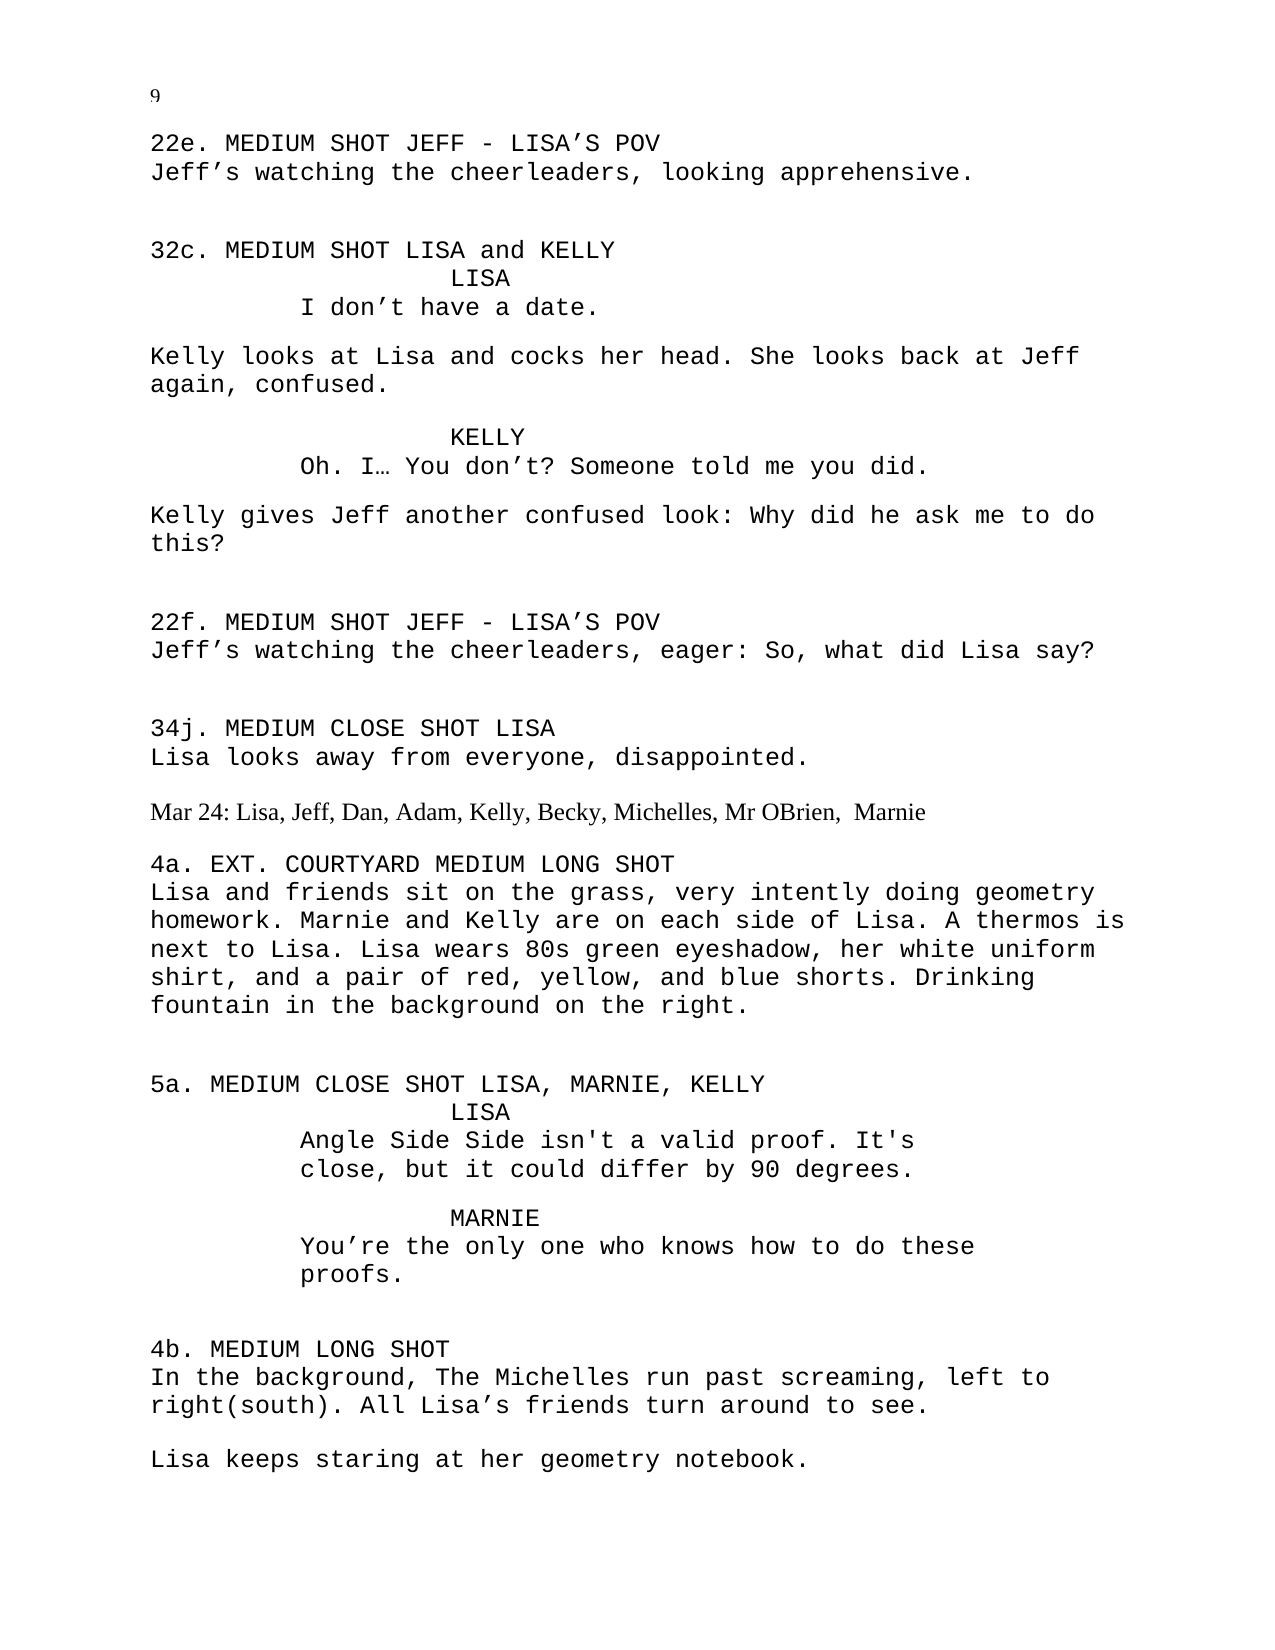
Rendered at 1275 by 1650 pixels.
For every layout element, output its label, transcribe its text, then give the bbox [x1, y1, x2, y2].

text Jeff’s watching the cheerleaders, looking apprehensive. [150, 159, 1125, 187]
text You’re the only one who knows how to do these proofs. [300, 1234, 975, 1290]
subtitle 4b. MEDIUM LONG SHOT [150, 1336, 1125, 1364]
text I don’t have a date. [300, 294, 975, 322]
text KELLY [150, 425, 1125, 453]
text In the background, The Michelles run past screaming, left to right(south). All Lisa’s friends turn around to see. [150, 1364, 1125, 1421]
subtitle 22f. MEDIUM SHOT JEFF - LISA’S POV [150, 609, 1125, 637]
text Kelly looks at Lisa and cocks her head. She looks back at Jeff again, confused. [150, 343, 1125, 400]
text Lisa keeps staring at her geometry notebook. [150, 1446, 1125, 1474]
subtitle 4a. EXT. COURTYARD MEDIUM LONG SHOT [150, 851, 1125, 879]
subtitle Mar 24: Lisa, Jeff, Dan, Adam, Kelly, Becky, Michelles, Mr OBrien, Marnie [150, 797, 1125, 826]
text Oh. I… You don’t? Someone told me you did. [300, 453, 975, 482]
subtitle 5a. MEDIUM CLOSE SHOT LISA, MARNIE, KELLY [150, 1071, 1125, 1099]
text Lisa looks away from everyone, disappointed. [150, 744, 1125, 772]
text LISA [150, 1099, 1125, 1128]
text Jeff’s watching the cheerleaders, eager: So, what did Lisa say? [150, 637, 1125, 666]
subtitle 22e. MEDIUM SHOT JEFF - LISA’S POV [150, 131, 1125, 159]
text LISA [150, 266, 1125, 294]
text MARNIE [150, 1205, 1125, 1234]
text Lisa and friends sit on the grass, very intently doing geometry homework. Marnie and Kelly are on each side of Lisa. A thermos is next to Lisa. Lisa wears 80s green eyeshadow, her white uniform shirt, and a pair of red, yellow, and blue shorts. Drinking fountain in the background on the right. [150, 879, 1125, 1021]
text Angle Side Side isn't a valid proof. It's close, but it could differ by 90 degrees. [300, 1128, 975, 1184]
text Kelly gives Jeff another confused look: Why did he ask me to do this? [150, 502, 1125, 559]
subtitle 34j. MEDIUM CLOSE SHOT LISA [150, 716, 1125, 744]
subtitle 32c. MEDIUM SHOT LISA and KELLY [150, 237, 1125, 266]
